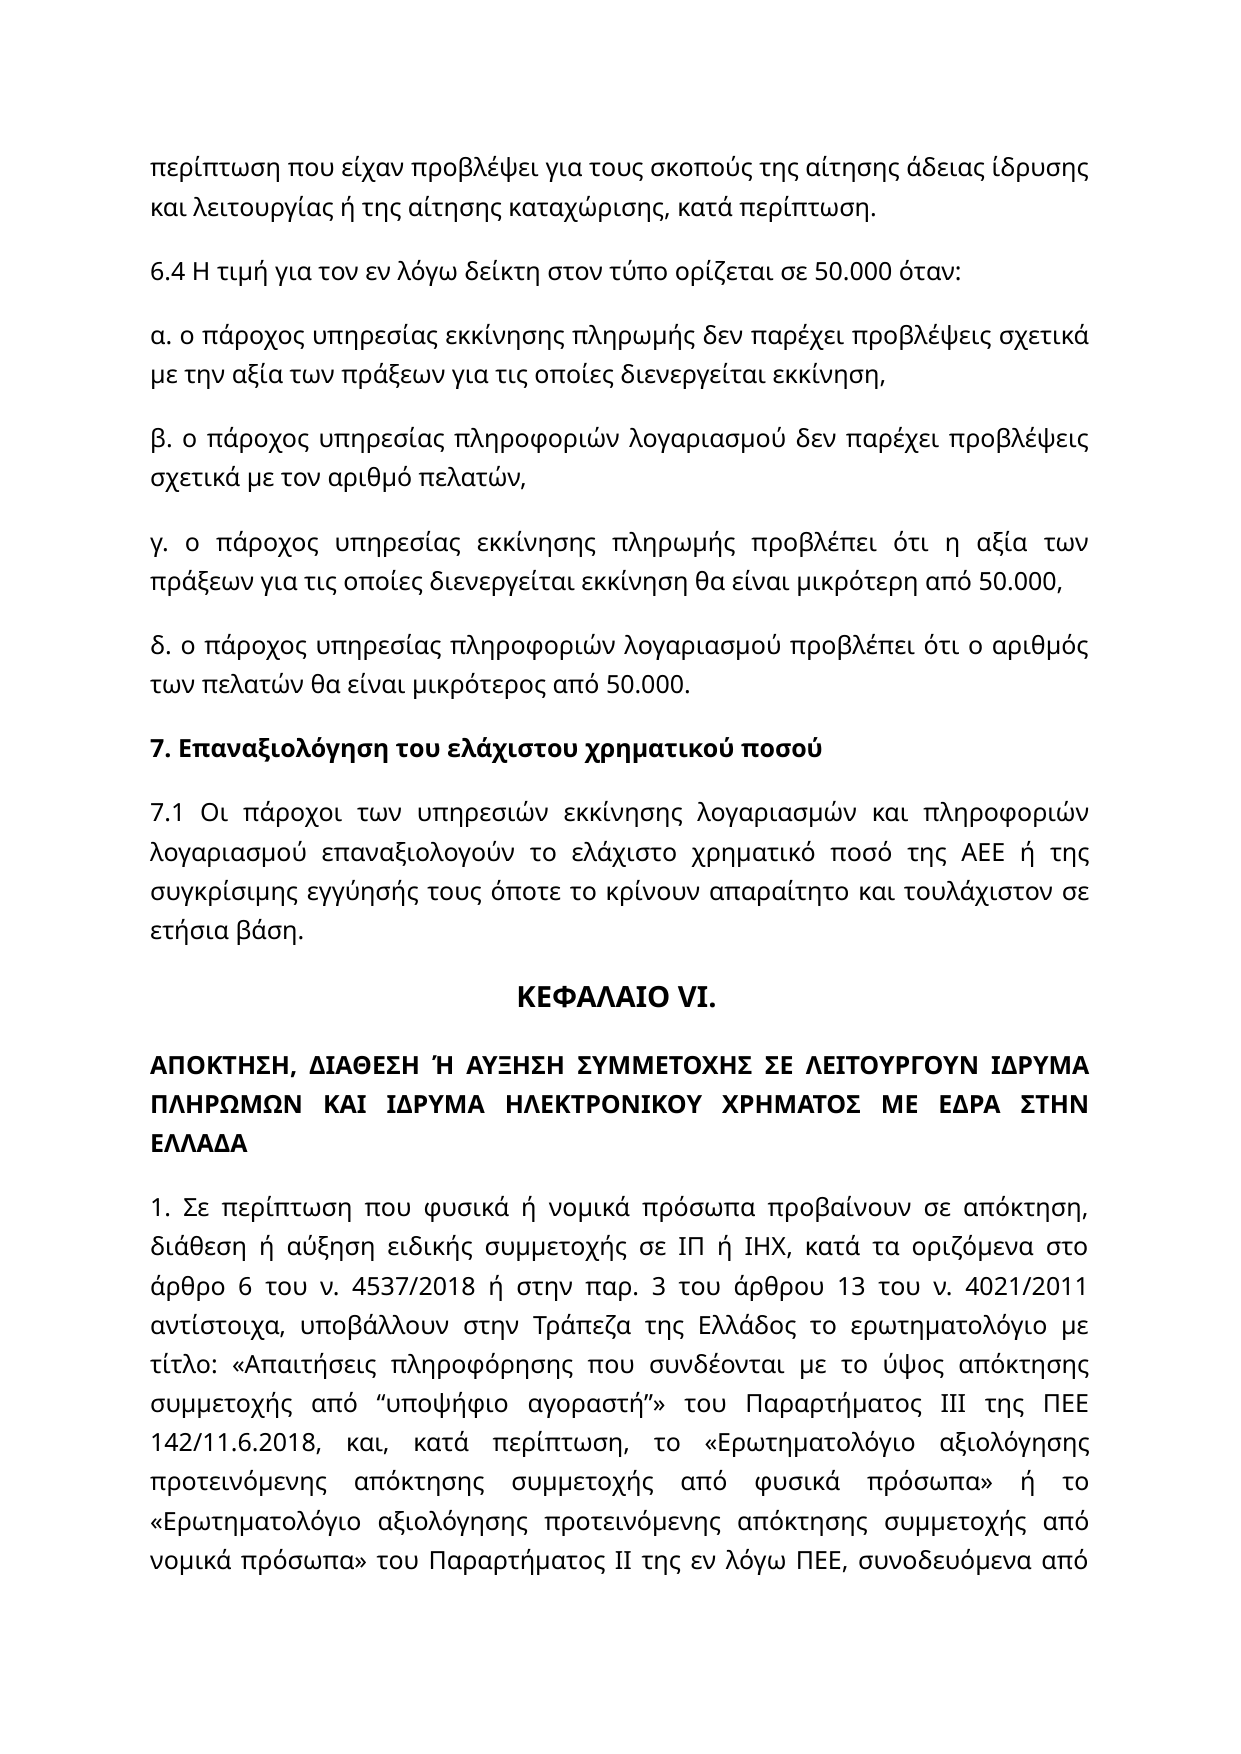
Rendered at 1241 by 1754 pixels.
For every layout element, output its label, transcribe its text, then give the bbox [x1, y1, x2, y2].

text 7. Επαναξιολόγηση του ελάχιστου χρηματικού ποσού [150, 731, 1090, 765]
subtitle ΚΕΦΑΛΑΙΟ VI. [150, 977, 1090, 1016]
text 1. Σε περίπτωση που φυσικά ή νομικά πρόσωπα προβαίνουν σε απόκτηση, διάθεση ή αύξηση ειδικής συμμετοχής σε ΙΠ ή ΙΗΧ, κατά τα οριζόμενα στο άρθρο 6 του ν. 4537/2018 ή στην παρ. 3 του άρθρου 13 του ν. 4021/2011 αντίστοιχα, υποβάλλουν στην Τράπεζα της Ελλάδος το ερωτηματολόγιο με τίτλο: «Απαιτήσεις πληροφόρησης που συνδέονται με το ύψος απόκτησης συμμετοχής από “υποψήφιο αγοραστή”» του Παραρτήματος III της ΠΕΕ 142/11.6.2018, και, κατά περίπτωση, το «Ερωτηματολόγιο αξιολόγησης προτεινόμενης απόκτησης συμμετοχής από φυσικά πρόσωπα» ή το «Ερωτηματολόγιο αξιολόγησης προτεινόμενης απόκτησης συμμετοχής από νομικά πρόσωπα» του Παραρτήματος ΙΙ της εν λόγω ΠΕΕ, συνοδευόμενα από [150, 1190, 1090, 1576]
text 7.1 Οι πάροχοι των υπηρεσιών εκκίνησης λογαριασμών και πληροφοριών λογαριασμού επαναξιολογούν το ελάχιστο χρηματικό ποσό της ΑΕΕ ή της συγκρίσιμης εγγύησής τους όποτε το κρίνουν απαραίτητο και τουλάχιστον σε ετήσια βάση. [150, 795, 1090, 947]
text δ. ο πάροχος υπηρεσίας πληροφοριών λογαριασμού προβλέπει ότι ο αριθμός των πελατών θα είναι μικρότερος από 50.000. [150, 627, 1090, 701]
text γ. ο πάροχος υπηρεσίας εκκίνησης πληρωμής προβλέπει ότι η αξία των πράξεων για τις οποίες διενεργείται εκκίνηση θα είναι μικρότερη από 50.000, [150, 524, 1090, 597]
text ΑΠΟΚΤΗΣΗ, ΔΙΑΘΕΣΗ Ή ΑΥΞΗΣΗ ΣΥΜΜΕΤΟΧΗΣ ΣΕ ΛΕΙΤΟΥΡΓΟΥΝ ΙΔΡΥΜΑ ΠΛΗΡΩΜΩΝ ΚΑΙ ΙΔΡΥΜΑ ΗΛΕΚΤΡΟΝΙΚΟΥ ΧΡΗΜΑΤΟΣ ΜΕ ΕΔΡΑ ΣΤΗΝ ΕΛΛΑΔΑ [150, 1047, 1090, 1160]
text β. ο πάροχος υπηρεσίας πληροφοριών λογαριασμού δεν παρέχει προβλέψεις σχετικά με τον αριθμό πελατών, [150, 421, 1090, 494]
text περίπτωση που είχαν προβλέψει για τους σκοπούς της αίτησης άδειας ίδρυσης και λειτουργίας ή της αίτησης καταχώρισης, κατά περίπτωση. [150, 150, 1090, 223]
text 6.4 Η τιμή για τον εν λόγω δείκτη στον τύπο ορίζεται σε 50.000 όταν: [150, 253, 1090, 287]
text α. ο πάροχος υπηρεσίας εκκίνησης πληρωμής δεν παρέχει προβλέψεις σχετικά με την αξία των πράξεων για τις οποίες διενεργείται εκκίνηση, [150, 317, 1090, 391]
